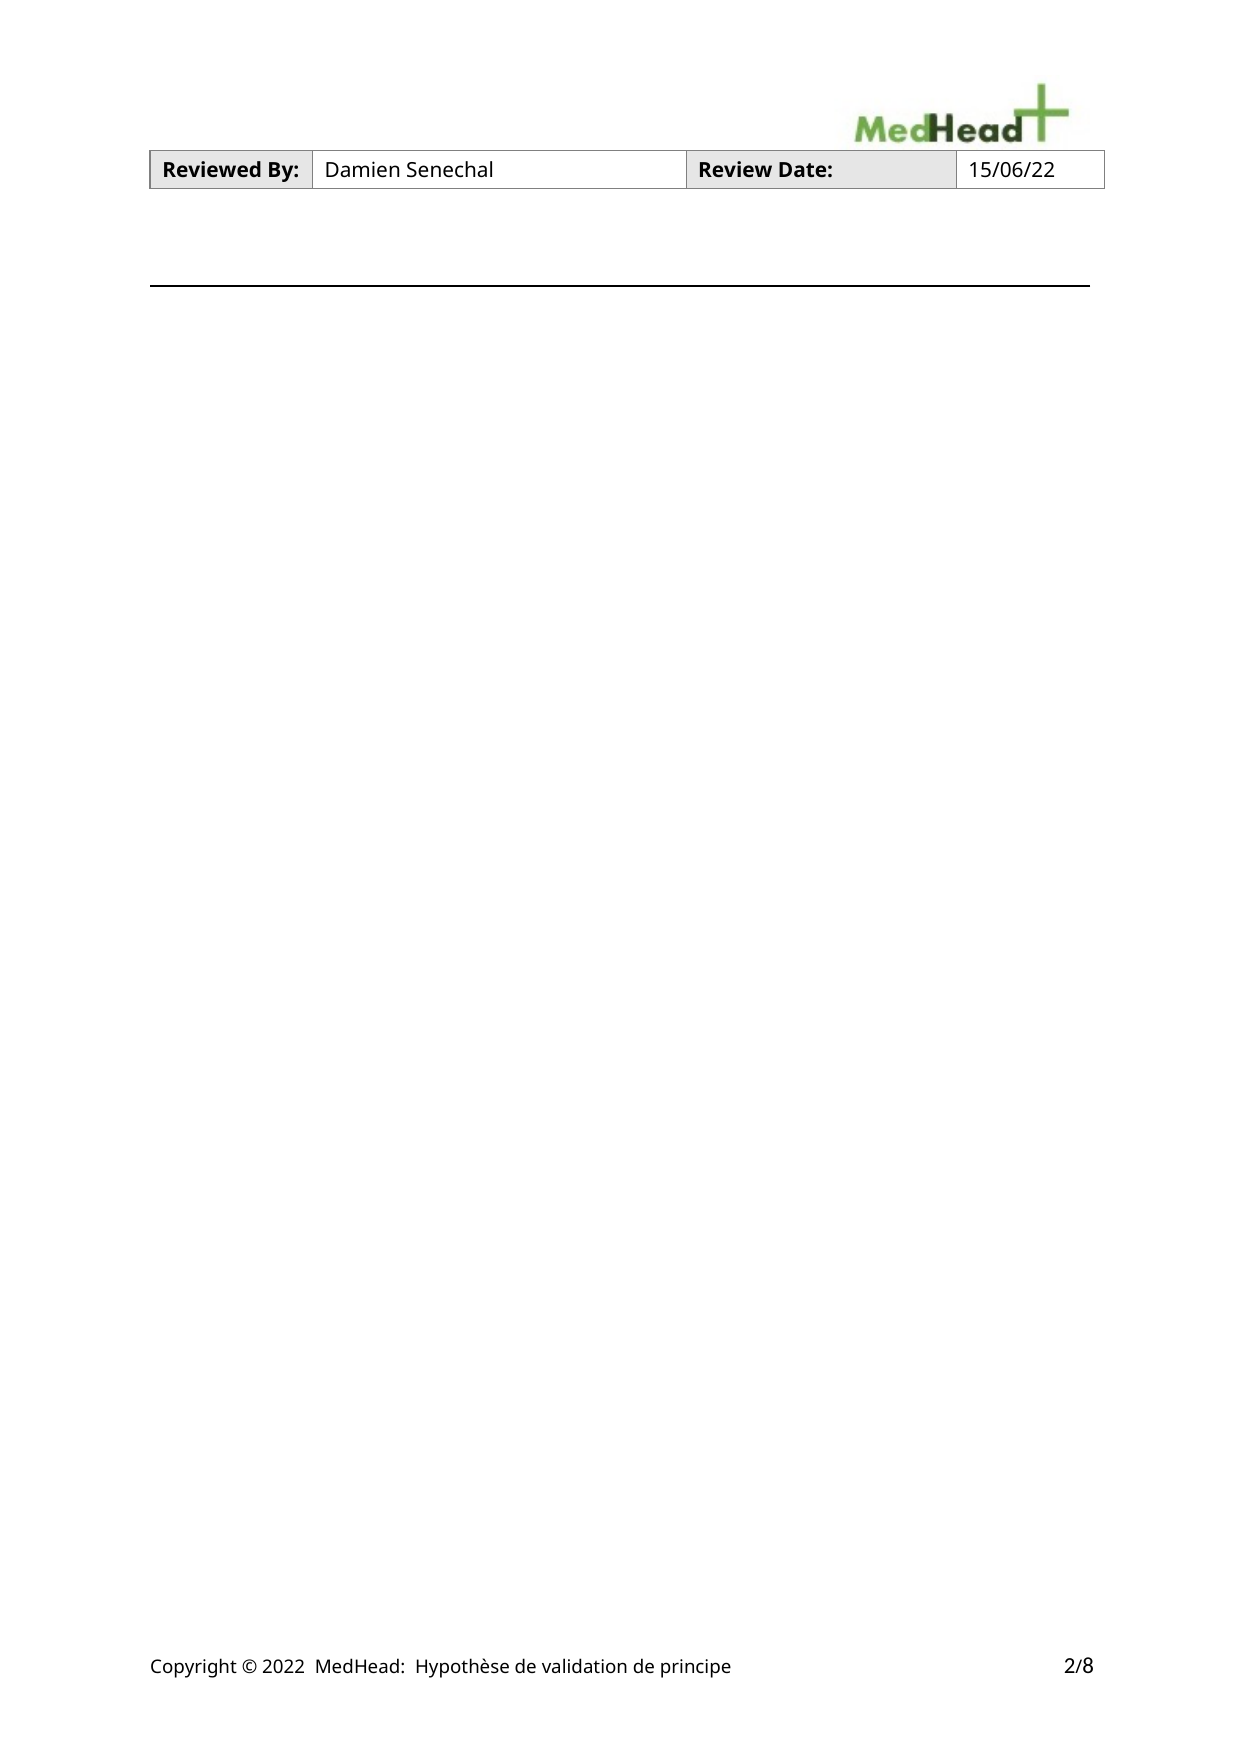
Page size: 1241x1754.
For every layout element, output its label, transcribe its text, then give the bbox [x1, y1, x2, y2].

table_cell 15/06/22 [957, 151, 1104, 188]
table_cell Damien Senechal [313, 151, 686, 188]
table_cell Reviewed By: [151, 151, 312, 188]
picture [834, 75, 1091, 150]
table_cell Review Date: [687, 151, 956, 188]
